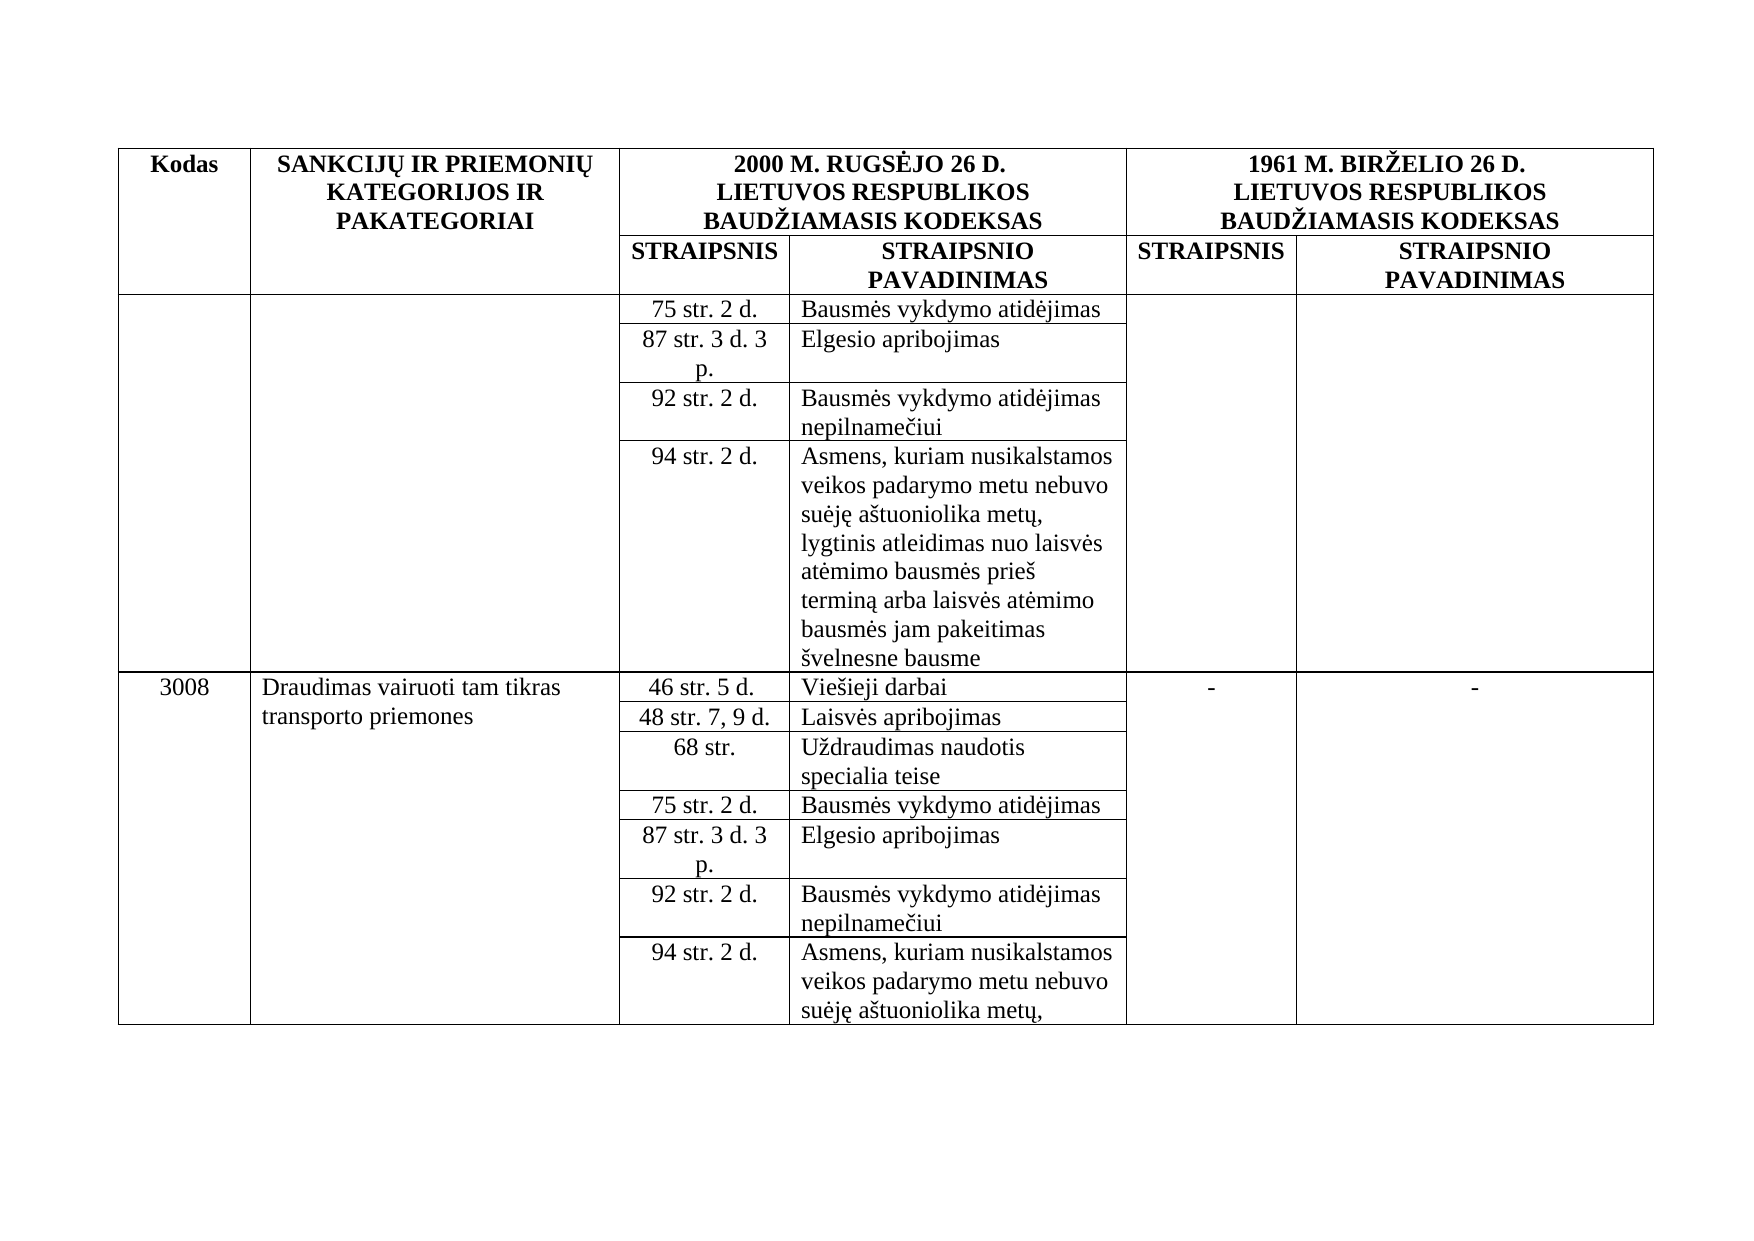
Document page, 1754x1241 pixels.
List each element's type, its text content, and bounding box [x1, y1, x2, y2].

table_cell Elgesio apribojimas [790, 820, 1126, 878]
table_cell [119, 295, 250, 671]
table_cell Bausmės vykdymo atidėjimas nepilnamečiui [790, 383, 1126, 440]
table_cell Elgesio apribojimas [790, 324, 1126, 382]
table_cell 48 str. 7, 9 d. [620, 702, 789, 731]
table_cell 75 str. 2 d. [620, 295, 789, 323]
table_cell Uždraudimas naudotis specialia teise [790, 732, 1126, 789]
table_cell - [1127, 673, 1296, 1024]
table_cell [251, 295, 619, 671]
table_cell 92 str. 2 d. [620, 879, 789, 936]
table_cell 94 str. 2 d. [620, 938, 789, 1024]
table_cell STRAIPSNIO PAVADINIMAS [1297, 236, 1653, 293]
table_cell STRAIPSNIS [620, 236, 789, 293]
table_header SANKCIJŲ IR PRIEMONIŲ KATEGORIJOS IR PAKATEGORIAI [251, 149, 619, 293]
table_header Kodas [119, 149, 250, 293]
table_cell - [1297, 673, 1653, 1024]
table_cell - [1127, 295, 1296, 671]
table_cell Asmens, kuriam nusikalstamos veikos padarymo metu nebuvo suėję aštuoniolika metų, [790, 938, 1126, 1024]
table_cell STRAIPSNIS [1127, 236, 1296, 293]
table_cell 87 str. 3 d. 3 p. [620, 324, 789, 382]
table_cell Draudimas vairuoti tam tikras transporto priemones [251, 673, 619, 1024]
table_cell 92 str. 2 d. [620, 383, 789, 440]
table_cell Bausmės vykdymo atidėjimas [790, 295, 1126, 323]
table_cell Bausmės vykdymo atidėjimas [790, 791, 1126, 819]
table_cell 68 str. [620, 732, 789, 789]
table_cell 87 str. 3 d. 3 p. [620, 820, 789, 878]
table_cell Bausmės vykdymo atidėjimas nepilnamečiui [790, 879, 1126, 936]
table_cell STRAIPSNIO PAVADINIMAS [790, 236, 1126, 293]
table_cell Laisvės apribojimas [790, 702, 1126, 731]
table_cell - [1297, 295, 1653, 671]
table_cell 94 str. 2 d. [620, 441, 789, 671]
table_header 2000 M. RUGSĖJO 26 D. LIETUVOS RESPUBLIKOS BAUDŽIAMASIS KODEKSAS [620, 149, 1126, 235]
table_cell 3008 [119, 673, 250, 1024]
table_cell Asmens, kuriam nusikalstamos veikos padarymo metu nebuvo suėję aštuoniolika metų, lygtinis atleidimas nuo laisvės atėmimo bausmės prieš terminą arba laisvės atėmimo bausmės jam pakeitimas švelnesne bausme [790, 441, 1126, 671]
table_cell 46 str. 5 d. [620, 673, 789, 701]
table_cell Viešieji darbai [790, 673, 1126, 701]
table_cell 75 str. 2 d. [620, 791, 789, 819]
table_header 1961 M. BIRŽELIO 26 D. LIETUVOS RESPUBLIKOS BAUDŽIAMASIS KODEKSAS [1127, 149, 1653, 235]
